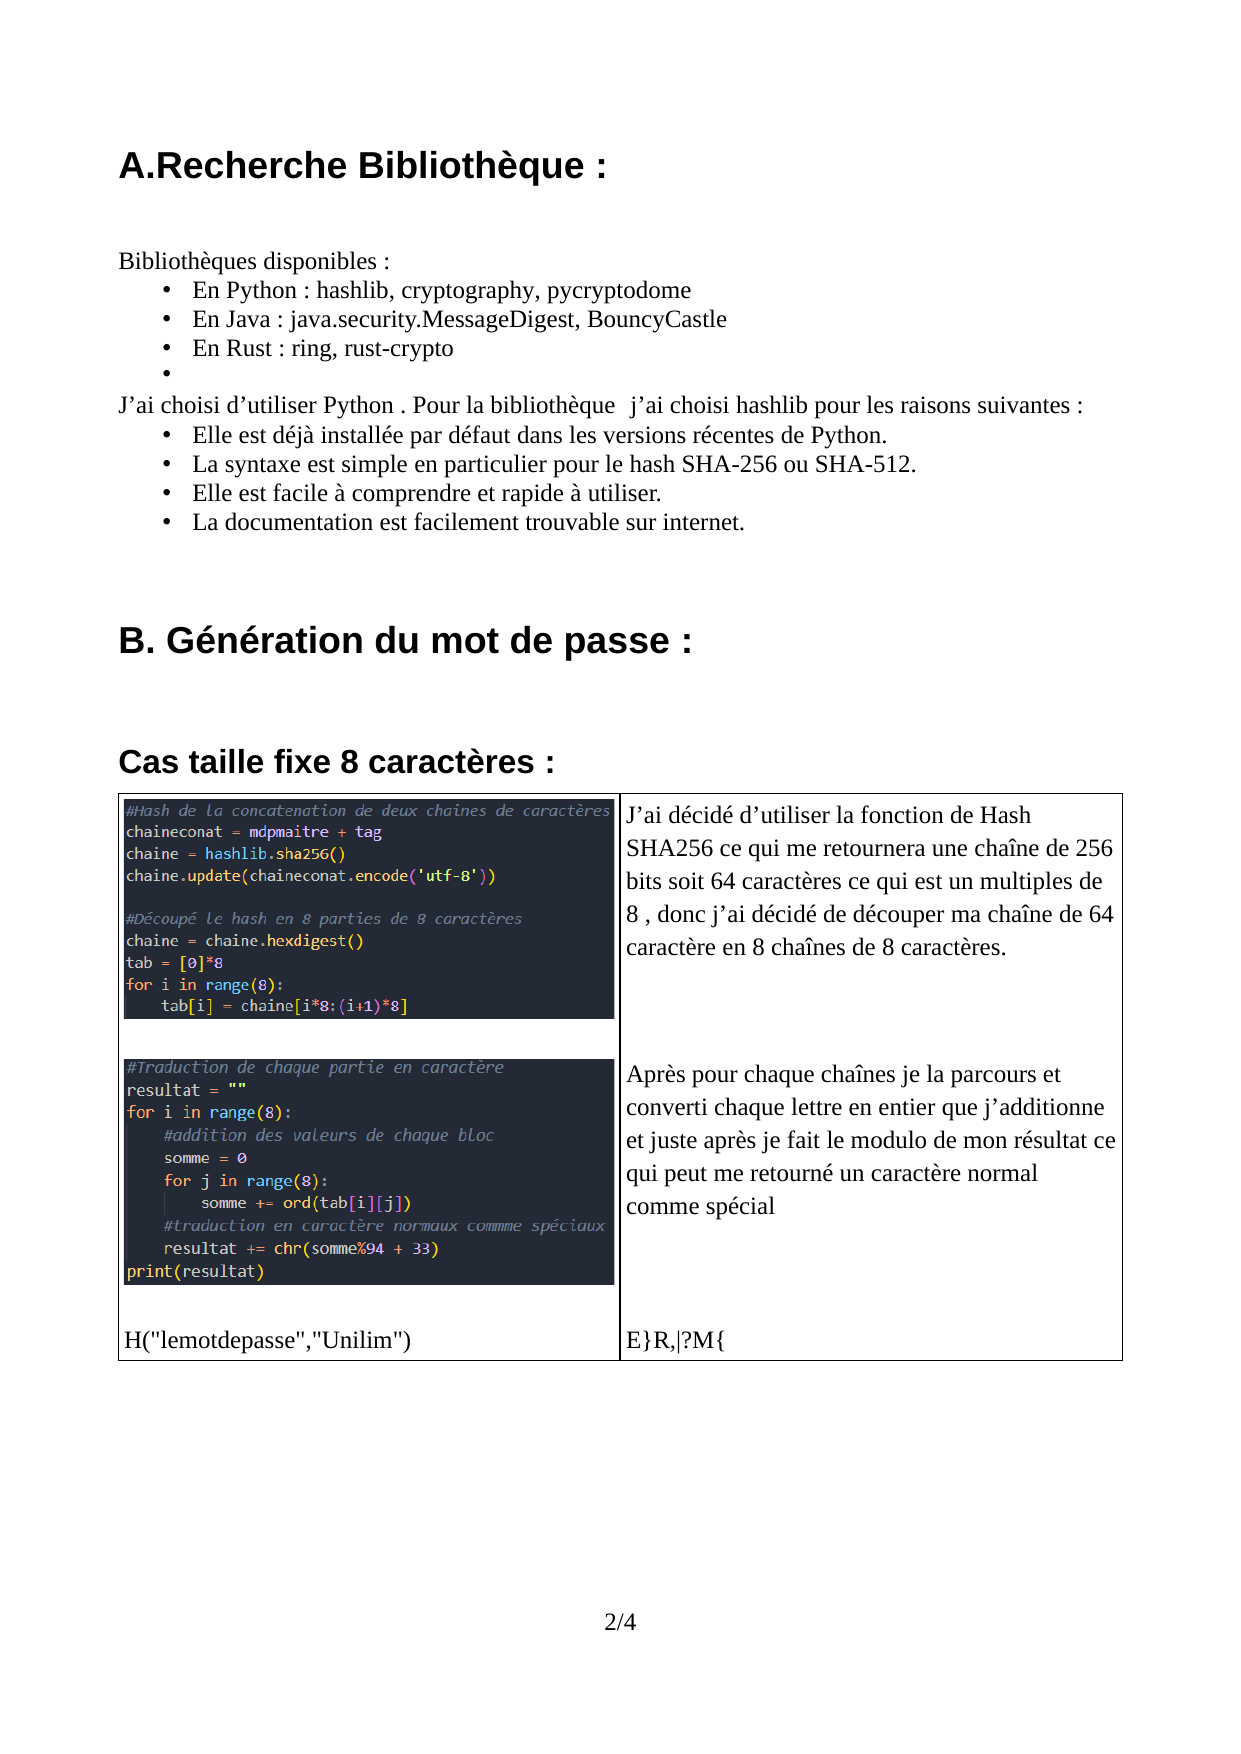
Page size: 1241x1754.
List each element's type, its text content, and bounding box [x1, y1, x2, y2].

table_cell [119, 1054, 619, 1319]
subtitle A.Recherche Bibliothèque : [118, 143, 1122, 186]
subtitle Cas taille fixe 8 caractères : [118, 742, 1122, 781]
list La documentation est facilement trouvable sur internet. [162, 507, 1122, 536]
text J’ai choisi d’utiliser Python . Pour la bibliothèque j’ai choisi hashlib pour les raisons suivantes : [118, 390, 1122, 421]
list En Python : hashlib, cryptography, pycryptodome [162, 275, 1122, 304]
list En Rust : ring, rust-crypto [162, 333, 1122, 361]
picture [123, 799, 615, 1019]
text Bibliothèques disponibles : [118, 246, 1122, 275]
list En Java : java.security.MessageDigest, BouncyCastle [162, 304, 1122, 333]
table_header J’ai décidé d’utiliser la fonction de Hash SHA256 ce qui me retournera une chaîne de 256 bits soit 64 caractères ce qui est un multiples de 8 , donc j’ai décidé de découper ma chaîne de 64 caractère en 8 chaînes de 8 caractères. [621, 794, 1122, 1053]
table_cell Après pour chaque chaînes je la parcours et converti chaque lettre en entier que j’additionne et juste après je fait le modulo de mon résultat ce qui peut me retourné un caractère normal comme spécial [621, 1054, 1122, 1319]
list Elle est facile à comprendre et rapide à utiliser. [162, 478, 1122, 507]
list Elle est déjà installée par défaut dans les versions récentes de Python. [162, 421, 1122, 449]
subtitle B. Génération du mot de passe : [118, 618, 1122, 661]
table_cell H("lemotdepasse","Unilim") [119, 1319, 619, 1359]
picture [123, 1059, 615, 1285]
list La syntaxe est simple en particulier pour le hash SHA-256 ou SHA-512. [162, 449, 1122, 478]
table_header [119, 794, 619, 1053]
table_cell E}R,|?M{ [621, 1319, 1122, 1359]
